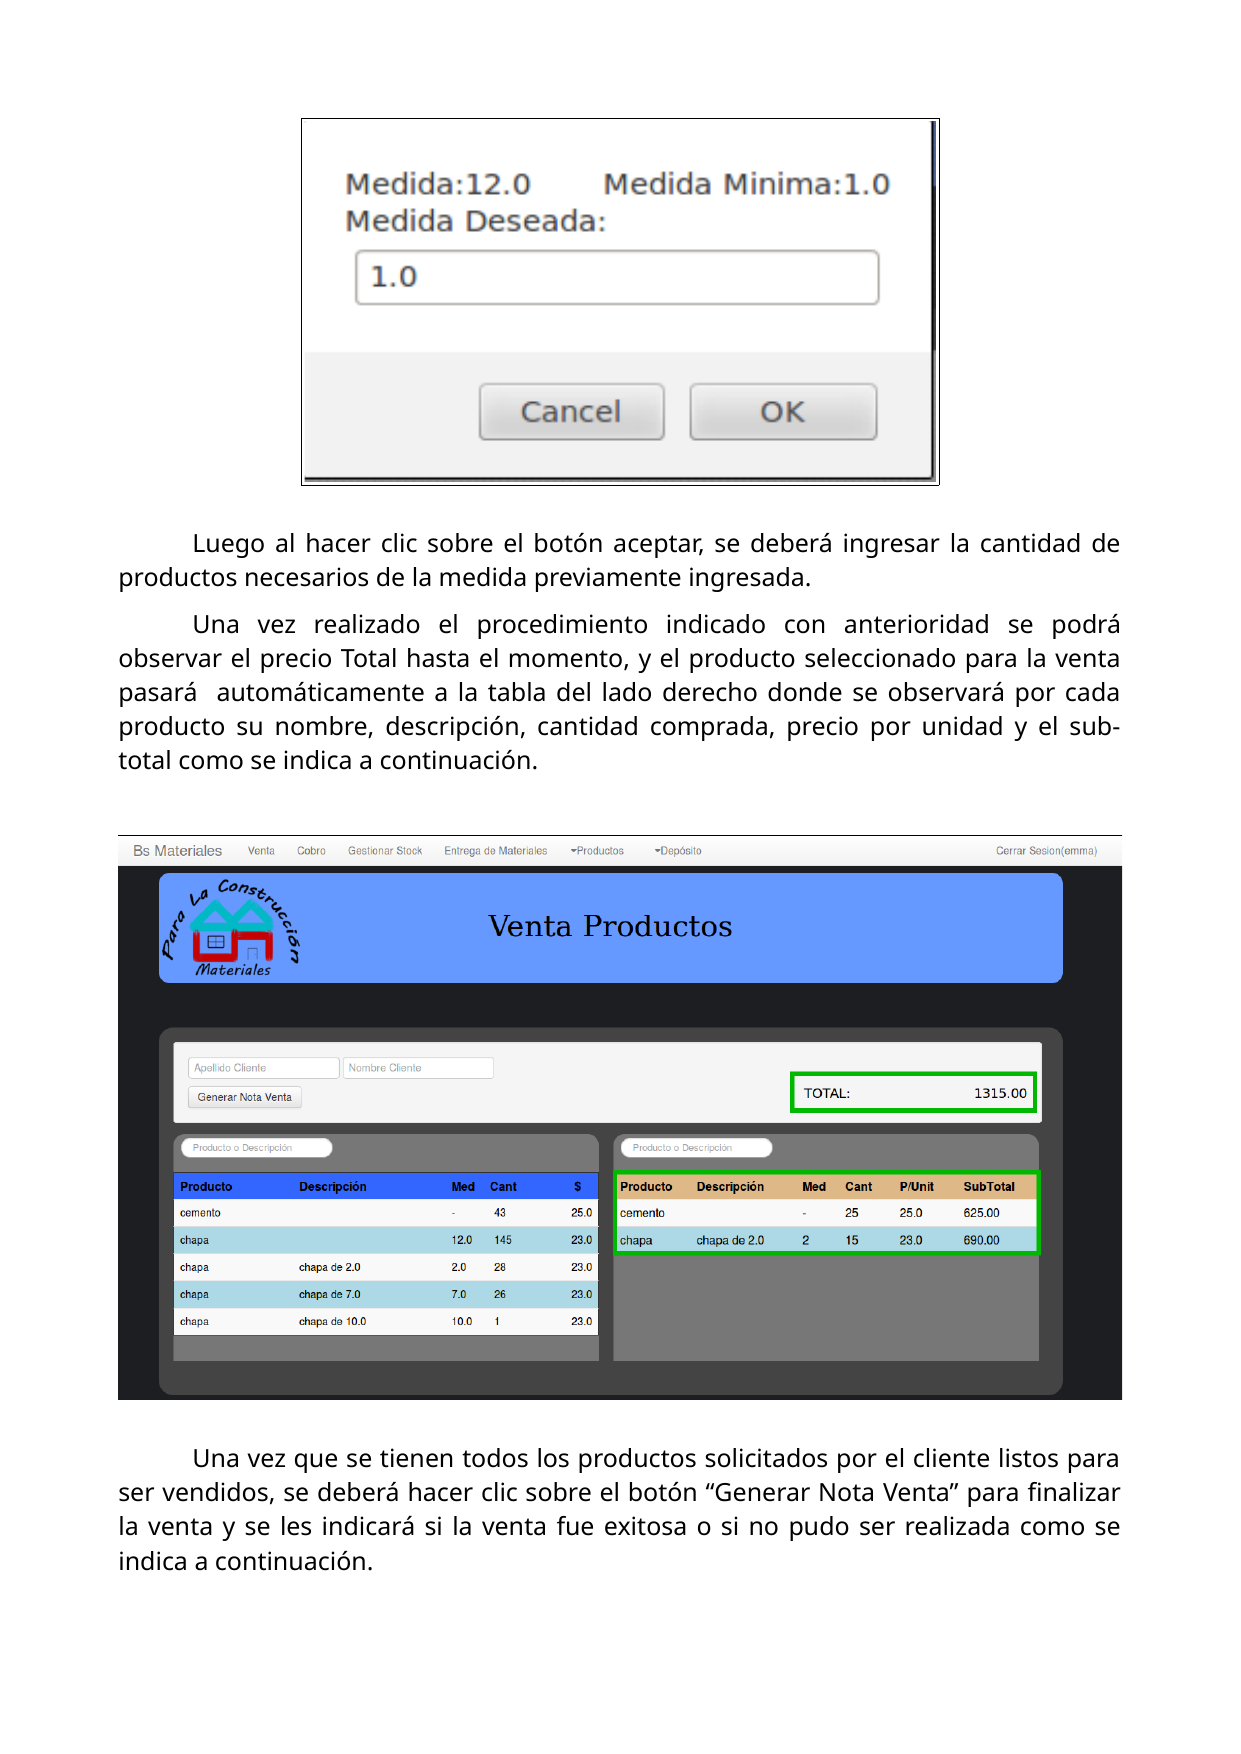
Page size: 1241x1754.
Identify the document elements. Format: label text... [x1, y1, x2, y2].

picture [118, 835, 1123, 1400]
picture [304, 121, 936, 482]
text Una vez que se tienen todos los productos solicitados por el cliente listos para ser vendidos, se deberá hacer clic sobre el botón “Generar Nota Venta” para finalizar la venta y se les indicará si la venta fue exitosa o si no pudo ser realizada como se indica a continuación. [118, 1441, 1122, 1577]
text Una vez realizado el procedimiento indicado con anterioridad se podrá observar el precio Total hasta el momento, y el producto seleccionado para la venta pasará automáticamente a la tabla del lado derecho donde se observará por cada producto su nombre, descripción, cantidad comprada, precio por unidad y el sub-total como se indica a continuación. [118, 606, 1122, 777]
text Luego al hacer clic sobre el botón aceptar, se deberá ingresar la cantidad de productos necesarios de la medida previamente ingresada. [118, 526, 1122, 594]
